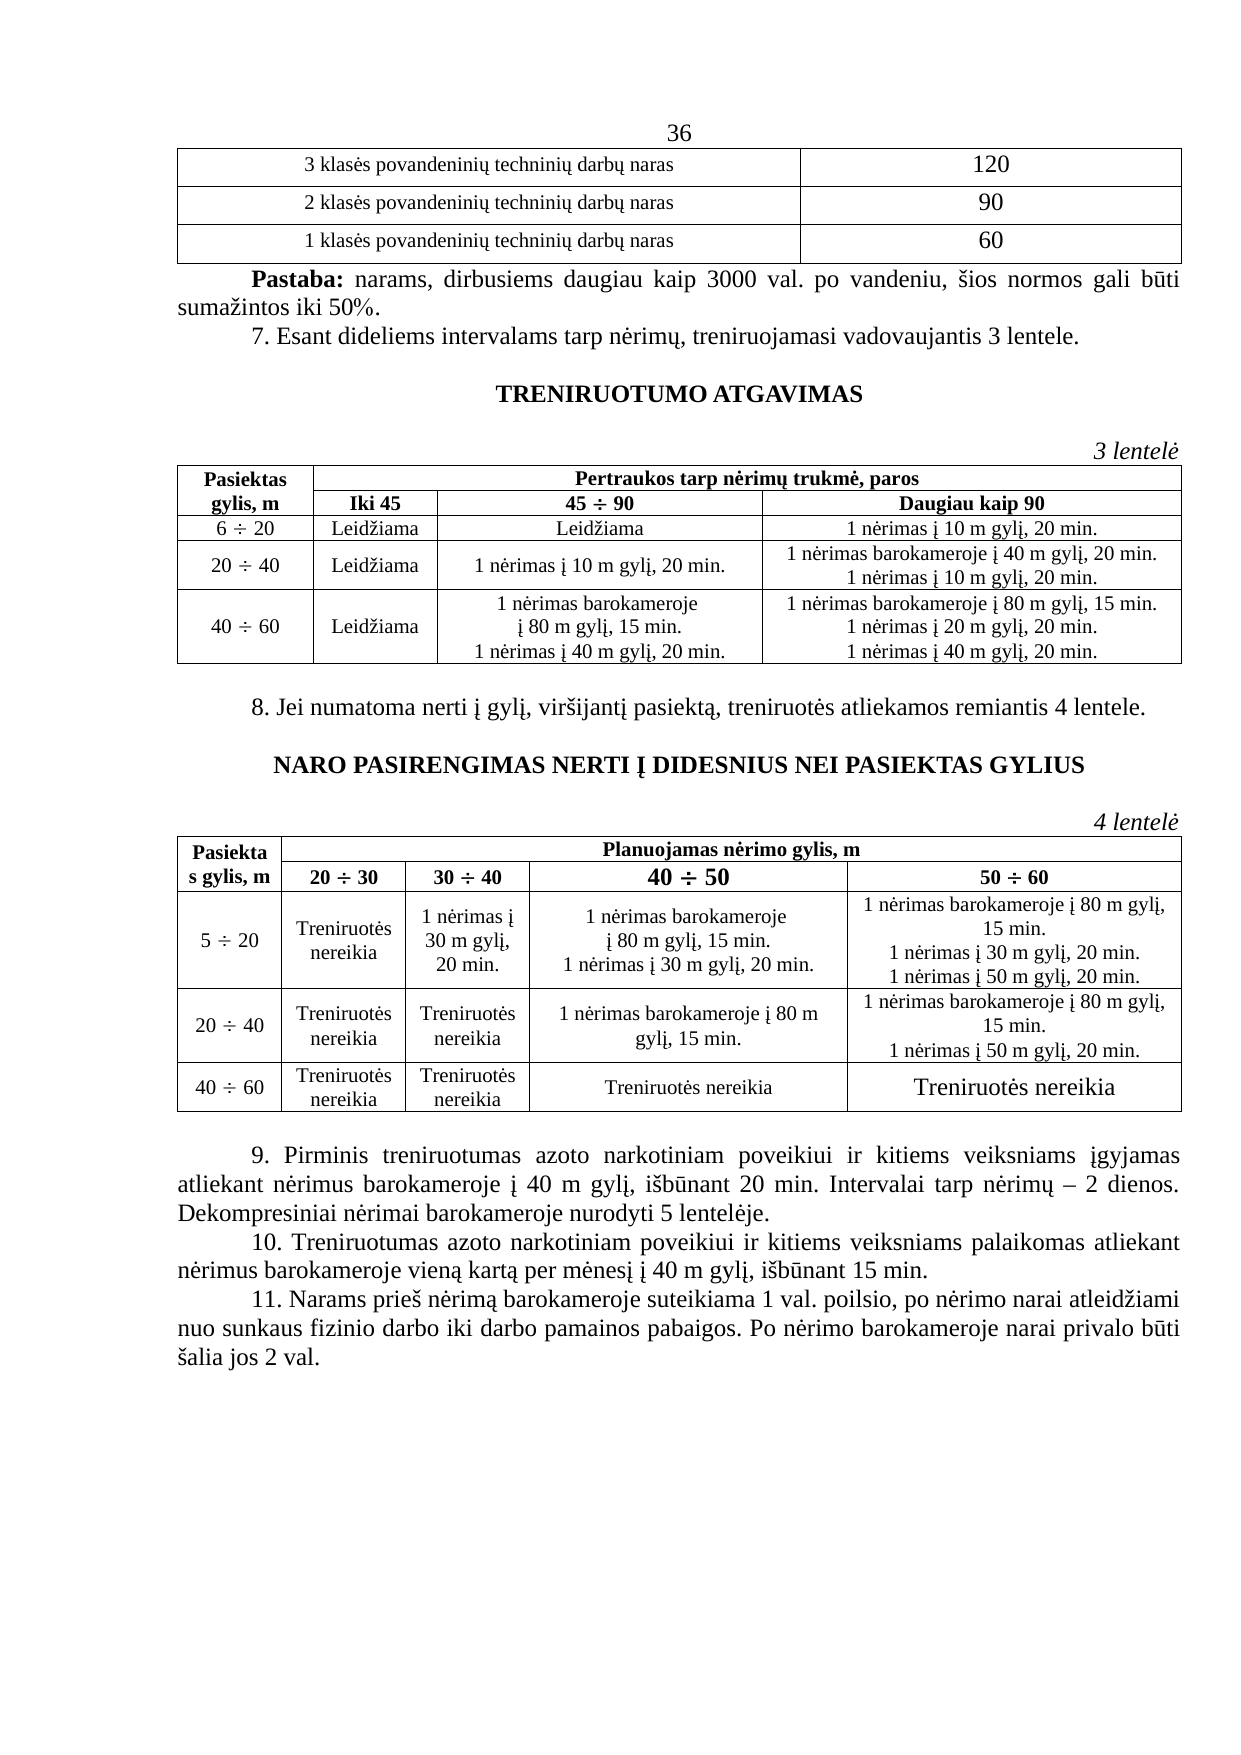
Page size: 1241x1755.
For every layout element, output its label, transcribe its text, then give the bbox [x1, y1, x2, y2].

table_header Pertraukos tarp nėrimų trukmė, paros [314, 466, 1181, 490]
table_cell Treniruotės nereikia [406, 1063, 529, 1111]
table_cell 1 nėrimas barokameroje į 80 m gylį, 15 min. 1 nėrimas į 30 m gylį, 20 min. [530, 892, 847, 988]
table_cell 20  40 [178, 989, 281, 1062]
table_cell 120 [801, 149, 1181, 186]
text 7. Esant dideliems intervalams tarp nėrimų, treniruojamasi vadovaujantis 3 lentele. [177, 321, 1181, 350]
table_cell 20  40 [178, 541, 313, 589]
table_cell 45  90 [438, 491, 762, 515]
table_cell 6  20 [178, 516, 313, 540]
text 9. Pirminis treniruotumas azoto narkotiniam poveikiui ir kitiems veiksniams įgyjamas atliekant nėrimus barokameroje į 40 m gylį, išbūnant 20 min. Intervalai tarp nėrimų – 2 dienos. Dekompresiniai nėrimai barokameroje nurodyti 5 lentelėje. [177, 1141, 1181, 1227]
text 8. Jei numatoma nerti į gylį, viršijantį pasiektą, treniruotės atliekamos remiantis 4 lentele. [177, 692, 1181, 721]
table_cell 1 nėrimas barokameroje į 80 m gylį, 15 min. 1 nėrimas į 40 m gylį, 20 min. [438, 590, 762, 663]
table_cell 60 [801, 225, 1181, 263]
table_cell 20  30 [282, 862, 405, 891]
table_cell 5  20 [178, 892, 281, 988]
table_cell 40  60 [178, 590, 313, 663]
table_cell Daugiau kaip 90 [763, 491, 1181, 515]
table_cell Treniruotės nereikia [530, 1063, 847, 1111]
table_cell 1 nėrimas barokameroje į 80 m gylį, 15 min. 1 nėrimas į 50 m gylį, 20 min. [848, 989, 1181, 1062]
table_cell Leidžiama [314, 590, 437, 663]
table_cell 1 nėrimas į 10 m gylį, 20 min. [438, 541, 762, 589]
table_cell 2 klasės povandeninių techninių darbų naras [178, 187, 800, 224]
table_cell Treniruotės nereikia [282, 892, 405, 988]
table_cell 50  60 [848, 862, 1181, 891]
table_header Pasiektas gylis, m [178, 466, 313, 515]
table_cell Treniruotės nereikia [848, 1063, 1181, 1111]
table_cell Treniruotės nereikia [282, 1063, 405, 1111]
table_cell 1 nėrimas barokameroje į 40 m gylį, 20 min. 1 nėrimas į 10 m gylį, 20 min. [763, 541, 1181, 589]
table_cell 1 klasės povandeninių techninių darbų naras [178, 225, 800, 263]
table_header Pasiektas gylis, m [178, 837, 281, 891]
table_cell Treniruotės nereikia [282, 989, 405, 1062]
text 3 lentelė [177, 436, 1181, 465]
table_header Planuojamas nėrimo gylis, m [282, 837, 1181, 861]
table_cell 1 nėrimas į 10 m gylį, 20 min. [763, 516, 1181, 540]
text Treniruotumo atgavimas [177, 379, 1181, 407]
table_cell 1 nėrimas į 30 m gylį, 20 min. [406, 892, 529, 988]
table_cell 30  40 [406, 862, 529, 891]
table_cell 1 nėrimas barokameroje į 80 m gylį, 15 min. 1 nėrimas į 20 m gylį, 20 min. 1 nėrimas į 40 m gylį, 20 min. [763, 590, 1181, 663]
table_cell 1 nėrimas barokameroje į 80 m gylį, 15 min. 1 nėrimas į 30 m gylį, 20 min. 1 nėrimas į 50 m gylį, 20 min. [848, 892, 1181, 988]
table_cell Treniruotės nereikia [406, 989, 529, 1062]
text naro pasirengimas nerti į didesnius nei pasiektAs gylius [177, 750, 1181, 779]
table_cell 40  60 [178, 1063, 281, 1111]
table_cell Leidžiama [438, 516, 762, 540]
table_cell 3 klasės povandeninių techninių darbų naras [178, 149, 800, 186]
table_cell Leidžiama [314, 541, 437, 589]
text 4 lentelė [177, 807, 1181, 836]
table_cell 1 nėrimas barokameroje į 80 m gylį, 15 min. [530, 989, 847, 1062]
text Pastaba: narams, dirbusiems daugiau kaip 3000 val. po vandeniu, šios normos gali būti sumažintos iki 50. [177, 264, 1181, 321]
table_cell 40  50 [530, 862, 847, 891]
table_cell Leidžiama [314, 516, 437, 540]
text 11. Narams prieš nėrimą barokameroje suteikiama 1 val. poilsio, po nėrimo narai atleidžiami nuo sunkaus fizinio darbo iki darbo pamainos pabaigos. Po nėrimo barokameroje narai privalo būti šalia jos 2 val. [177, 1284, 1181, 1371]
table_cell 90 [801, 187, 1181, 224]
table_cell Iki 45 [314, 491, 437, 515]
text 10. Treniruotumas azoto narkotiniam poveikiui ir kitiems veiksniams palaikomas atliekant nėrimus barokameroje vieną kartą per mėnesį į 40 m gylį, išbūnant 15 min. [177, 1227, 1181, 1284]
